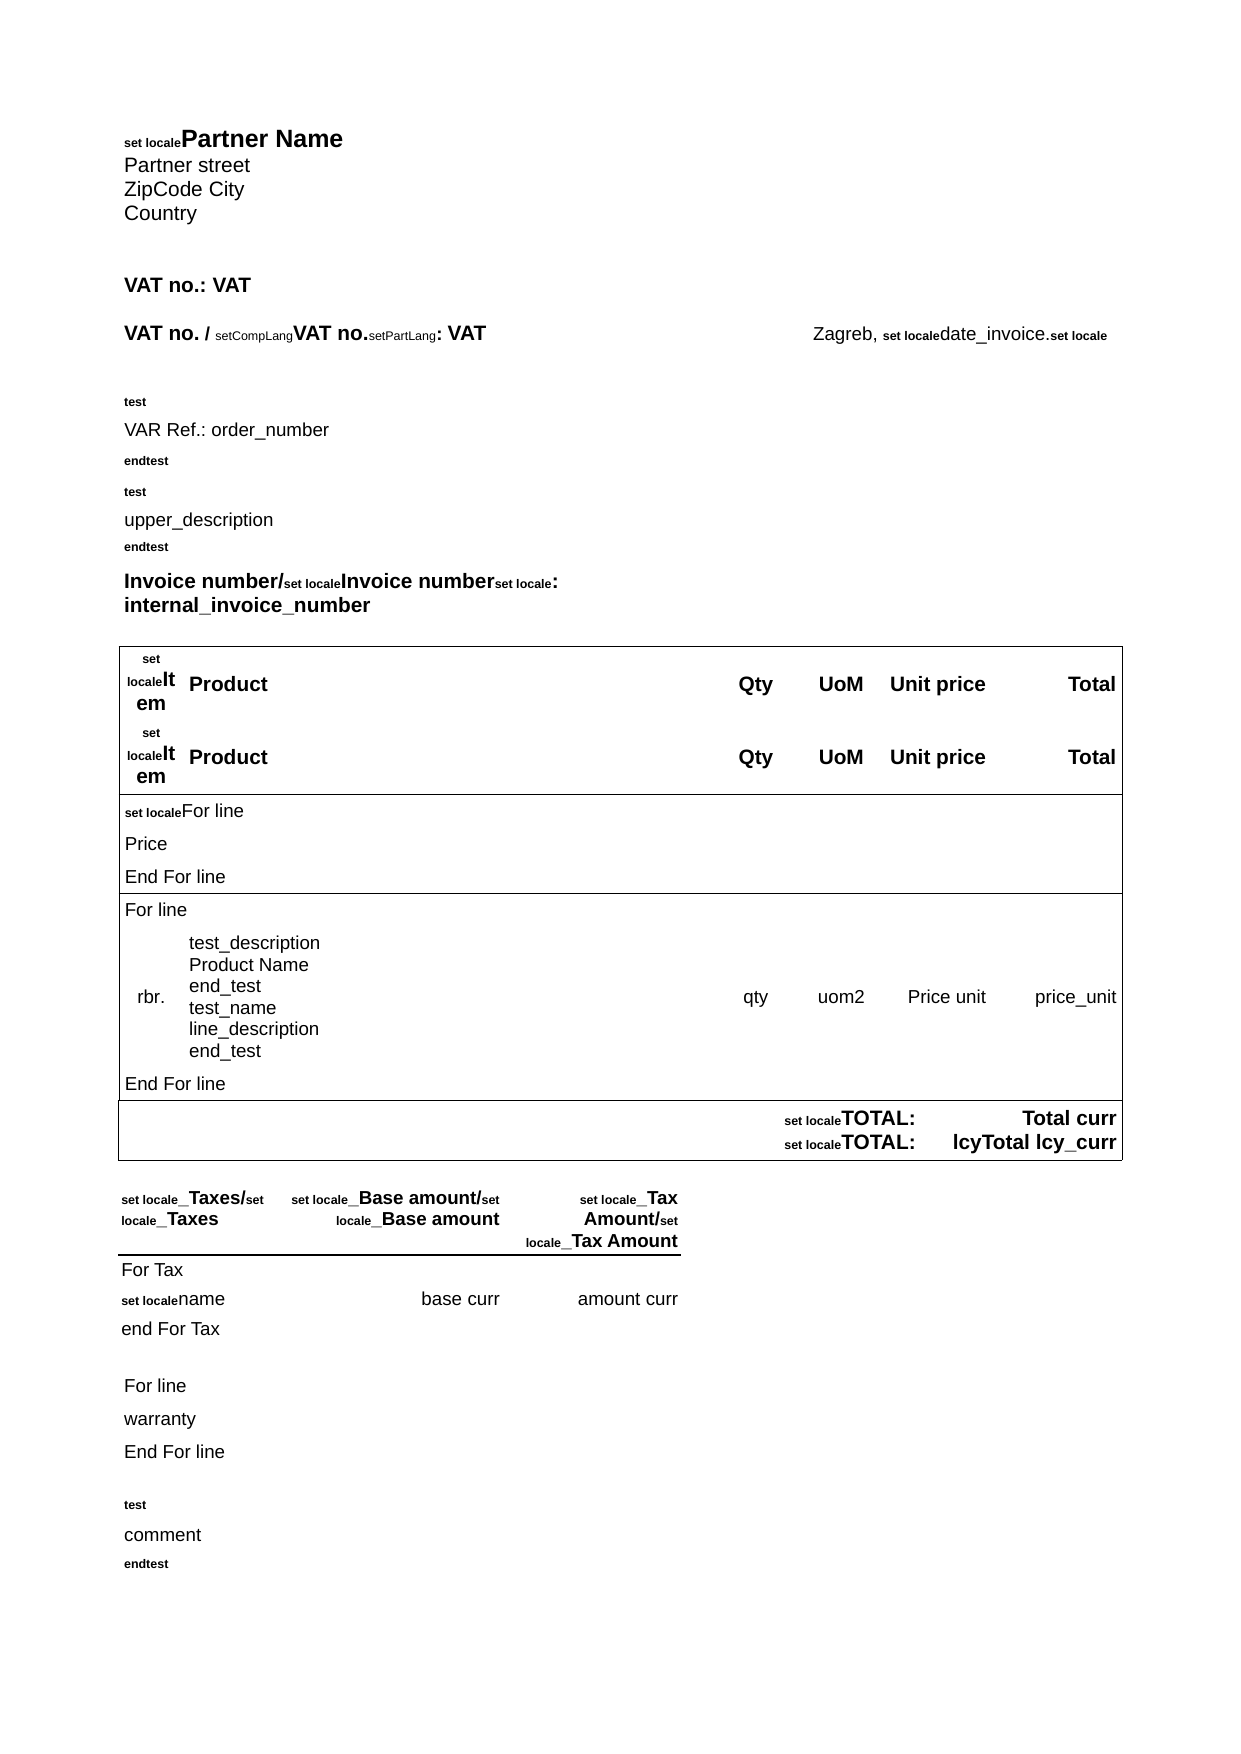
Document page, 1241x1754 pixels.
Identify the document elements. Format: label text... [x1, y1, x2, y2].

table_cell set localeItem [120, 720, 183, 794]
table_header Total curr lcyTotal lcy_curr [921, 1101, 1122, 1160]
table_cell End For line [118, 1435, 1122, 1468]
table_cell comment [118, 1518, 1122, 1551]
table_cell price_unit [992, 926, 1122, 1067]
table_cell test [118, 475, 720, 508]
table_header test [118, 1492, 1122, 1518]
table_header set localeTOTAL: set localeTOTAL: [119, 1101, 921, 1160]
table_cell [681, 1285, 821, 1315]
table_cell Product [183, 720, 708, 794]
table_cell Price [120, 827, 1122, 860]
table_cell End For line [120, 1067, 1122, 1100]
table_cell end For Tax [118, 1315, 681, 1345]
table_cell [720, 530, 1122, 563]
table_cell [720, 385, 1122, 418]
table_header For line [118, 1369, 1122, 1402]
table_cell Unit price [879, 720, 992, 794]
table_header set locale_Base amount/set locale_Base amount [284, 1184, 502, 1254]
table_cell Price unit [879, 926, 992, 1067]
table_cell amount curr [502, 1285, 681, 1315]
table_cell [681, 1254, 821, 1285]
table_cell [720, 475, 1122, 508]
table_cell base curr [284, 1285, 502, 1315]
table_cell [720, 440, 1122, 475]
table_cell [681, 1315, 821, 1345]
table_header set localeItem [120, 647, 183, 720]
table_cell qty [708, 926, 803, 1067]
table_cell For line [120, 894, 1122, 926]
table_header Zagreb, set localedate_invoice.set locale [720, 118, 1122, 350]
table_cell Invoice number/set localeInvoice numberset locale: internal_invoice_number [118, 563, 720, 622]
table_cell [720, 350, 1122, 385]
table_header UoM [803, 647, 879, 720]
table_header set localePartner Name Partner street ZipCode City Country VAT no.: VAT VAT no. / setCompLangVAT no.setPartLang: VAT [118, 118, 720, 350]
table_cell Total [992, 720, 1122, 794]
table_cell uom2 [803, 926, 879, 1067]
table_header [821, 1184, 1122, 1254]
table_cell VAR Ref.: order_number [118, 419, 1122, 440]
table_header Unit price [879, 647, 992, 720]
table_cell Qty [708, 720, 803, 794]
table_cell UoM [803, 720, 879, 794]
table_cell warranty [118, 1402, 1122, 1435]
table_cell endtest [118, 440, 720, 475]
table_header [681, 1184, 821, 1254]
table_header Product [183, 647, 708, 720]
table_cell [821, 1285, 1122, 1315]
table_cell test_description Product Name end_test test_name line_description end_test [183, 926, 708, 1067]
table_header set locale_Tax Amount/set locale_Tax Amount [502, 1184, 681, 1254]
table_cell End For line [120, 860, 1122, 893]
table_cell set localeFor line [120, 795, 1122, 827]
table_cell endtest [118, 1551, 1122, 1576]
table_cell test [118, 385, 720, 418]
table_header set locale_Taxes/set locale_Taxes [118, 1184, 283, 1254]
table_cell set localename [118, 1285, 283, 1315]
table_cell [720, 563, 1122, 622]
table_cell rbr. [120, 926, 183, 1067]
table_cell [821, 1315, 1122, 1345]
table_header Qty [708, 647, 803, 720]
table_cell upper_description [118, 509, 1122, 530]
table_cell For Tax [118, 1256, 681, 1285]
table_cell endtest [118, 530, 720, 563]
table_cell [821, 1254, 1122, 1285]
table_cell [118, 350, 720, 385]
table_header Total [992, 647, 1122, 720]
